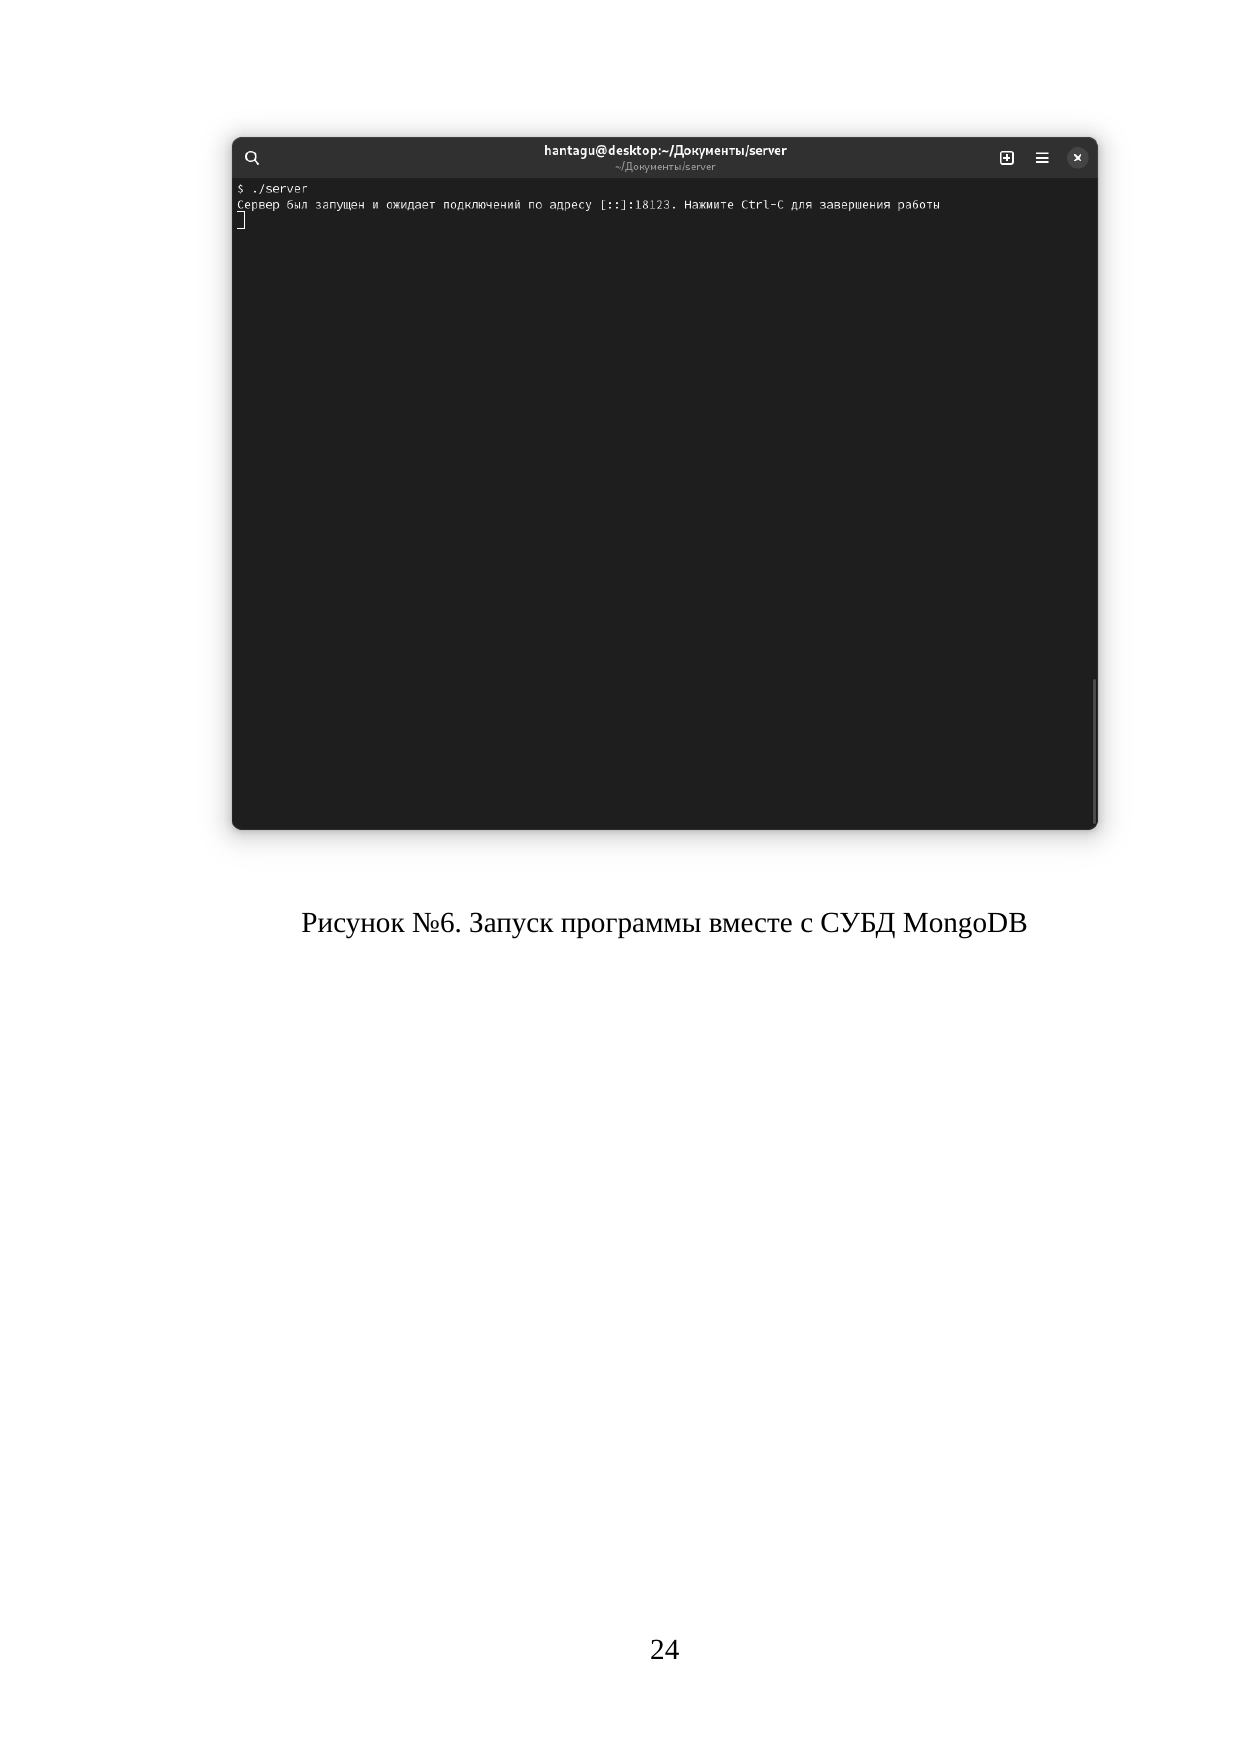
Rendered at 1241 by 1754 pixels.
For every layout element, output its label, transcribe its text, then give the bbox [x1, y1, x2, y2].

text Рисунок №6. Запуск программы вместе с СУБД MongoDB [177, 889, 1152, 938]
picture [177, 88, 1152, 889]
